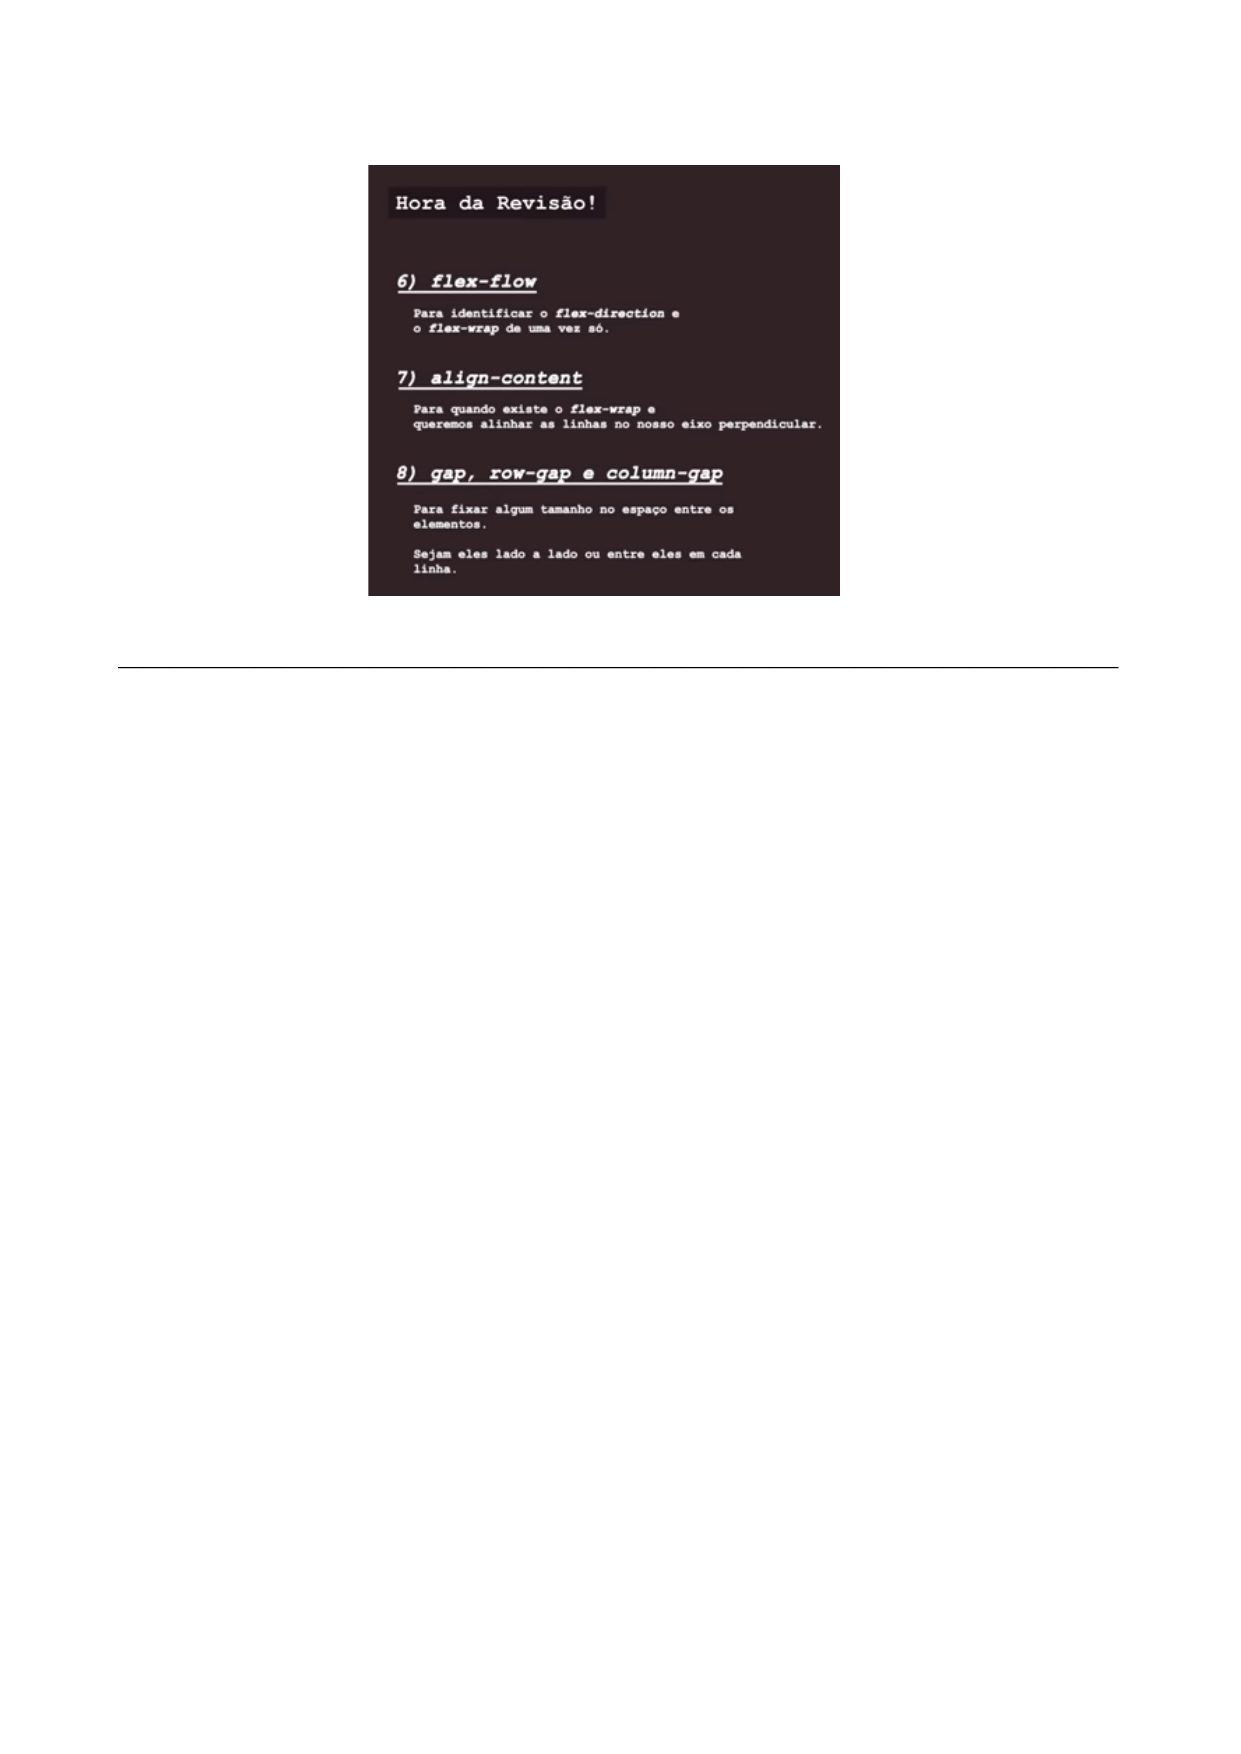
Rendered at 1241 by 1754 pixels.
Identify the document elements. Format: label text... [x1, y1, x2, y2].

picture [368, 165, 840, 596]
text ________________________________________________________________________________ [118, 642, 1122, 671]
